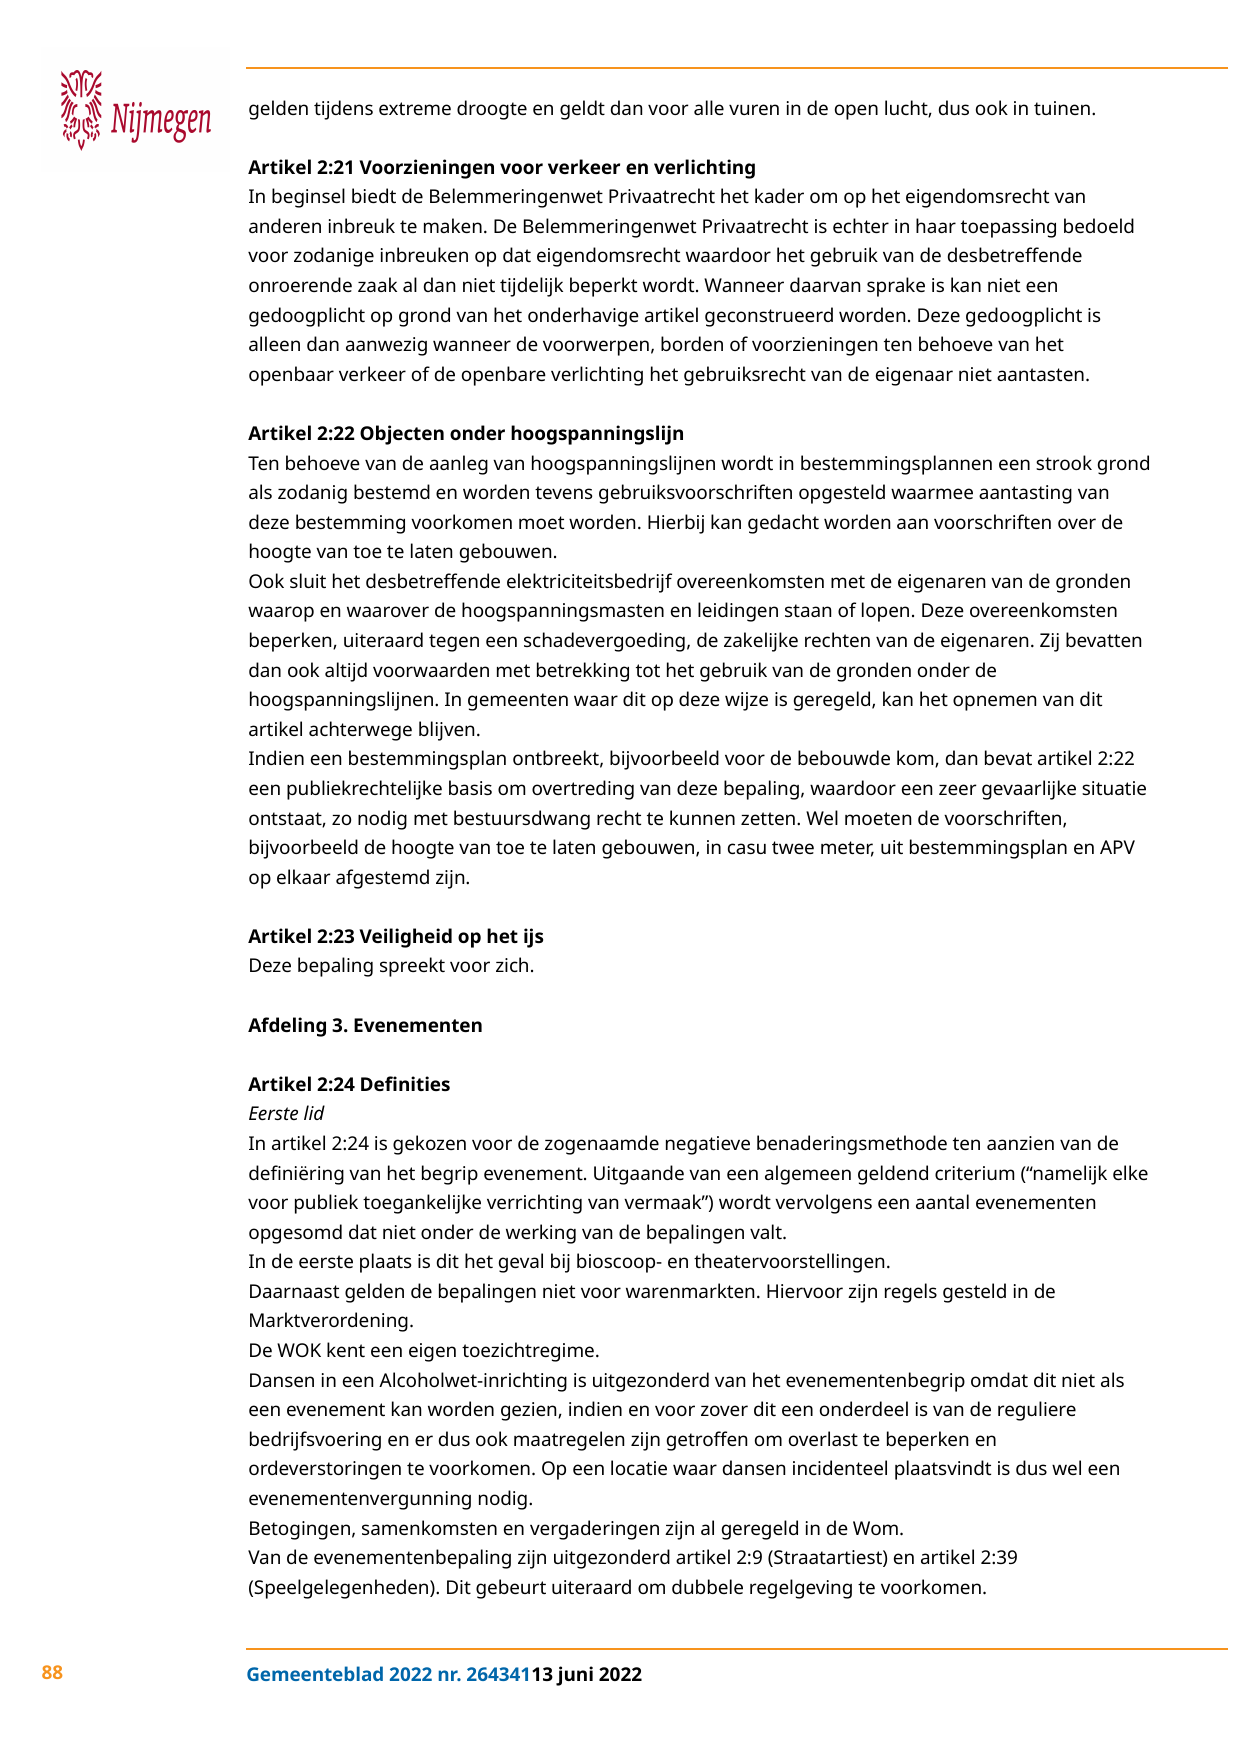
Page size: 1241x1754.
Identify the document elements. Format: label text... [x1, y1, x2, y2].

text Ten behoeve van de aanleg van hoogspanningslijnen wordt in bestemmingsplannen een strook grond als zodanig bestemd en worden tevens gebruiksvoorschriften opgesteld waarmee aantasting van deze bestemming voorkomen moet worden. Hierbij kan gedacht worden aan voorschriften over de hoogte van toe te laten gebouwen. [248, 450, 1152, 564]
text Betogingen, samenkomsten en vergaderingen zijn al geregeld in de Wom. [248, 1515, 1152, 1541]
text Artikel 2:24 Definities [248, 1071, 1152, 1097]
text Eerste lid [248, 1101, 1152, 1126]
picture [41, 47, 231, 172]
text gelden tijdens extreme droogte en geldt dan voor alle vuren in de open lucht, dus ook in tuinen. [248, 95, 1152, 121]
text In beginsel biedt de Belemmeringenwet Privaatrecht het kader om op het eigendomsrecht van anderen inbreuk te maken. De Belemmeringenwet Privaatrecht is echter in haar toepassing bedoeld voor zodanige inbreuken op dat eigendomsrecht waardoor het gebruik van de desbetreffende onroerende zaak al dan niet tijdelijk beperkt wordt. Wanneer daarvan sprake is kan niet een gedoogplicht op grond van het onderhavige artikel geconstrueerd worden. Deze gedoogplicht is alleen dan aanwezig wanneer de voorwerpen, borden of voorzieningen ten behoeve van het openbaar verkeer of de openbare verlichting het gebruiksrecht van de eigenaar niet aantasten. [248, 183, 1152, 387]
text In artikel 2:24 is gekozen voor de zogenaamde negatieve benaderingsmethode ten aanzien van de definiëring van het begrip evenement. Uitgaande van een algemeen geldend criterium (“namelijk elke voor publiek toegankelijke verrichting van vermaak”) wordt vervolgens een aantal evenementen opgesomd dat niet onder de werking van de bepalingen valt. [248, 1130, 1152, 1245]
text Artikel 2:23 Veiligheid op het ijs [248, 923, 1152, 949]
text Artikel 2:22 Objecten onder hoogspanningslijn [248, 420, 1152, 446]
text Afdeling 3. Evenementen [248, 1012, 1152, 1038]
text Indien een bestemmingsplan ontbreekt, bijvoorbeeld voor de bebouwde kom, dan bevat artikel 2:22 een publiekrechtelijke basis om overtreding van deze bepaling, waardoor een zeer gevaarlijke situatie ontstaat, zo nodig met bestuursdwang recht te kunnen zetten. Wel moeten de voorschriften, bijvoorbeeld de hoogte van toe te laten gebouwen, in casu twee meter, uit bestemmingsplan en APV op elkaar afgestemd zijn. [248, 746, 1152, 890]
text Van de evenementenbepaling zijn uitgezonderd artikel 2:9 (Straatartiest) en artikel 2:39 (Speelgelegenheden). Dit gebeurt uiteraard om dubbele regelgeving te voorkomen. [248, 1544, 1152, 1600]
text Ook sluit het desbetreffende elektriciteitsbedrijf overeenkomsten met de eigenaren van de gronden waarop en waarover de hoogspanningsmasten en leidingen staan of lopen. Deze overeenkomsten beperken, uiteraard tegen een schadevergoeding, de zakelijke rechten van de eigenaren. Zij bevatten dan ook altijd voorwaarden met betrekking tot het gebruik van de gronden onder de hoogspanningslijnen. In gemeenten waar dit op deze wijze is geregeld, kan het opnemen van dit artikel achterwege blijven. [248, 568, 1152, 742]
text De WOK kent een eigen toezichtregime. [248, 1337, 1152, 1363]
text Artikel 2:21 Voorzieningen voor verkeer en verlichting [248, 154, 1152, 180]
text In de eerste plaats is dit het geval bij bioscoop- en theatervoorstellingen. [248, 1248, 1152, 1274]
text Dansen in een Alcoholwet-inrichting is uitgezonderd van het evenementenbegrip omdat dit niet als een evenement kan worden gezien, indien en voor zover dit een onderdeel is van de reguliere bedrijfsvoering en er dus ook maatregelen zijn getroffen om overlast te beperken en ordeverstoringen te voorkomen. Op een locatie waar dansen incidenteel plaatsvindt is dus wel een evenementenvergunning nodig. [248, 1367, 1152, 1511]
text Deze bepaling spreekt voor zich. [248, 953, 1152, 978]
text Daarnaast gelden de bepalingen niet voor warenmarkten. Hiervoor zijn regels gesteld in de Marktverordening. [248, 1278, 1152, 1333]
